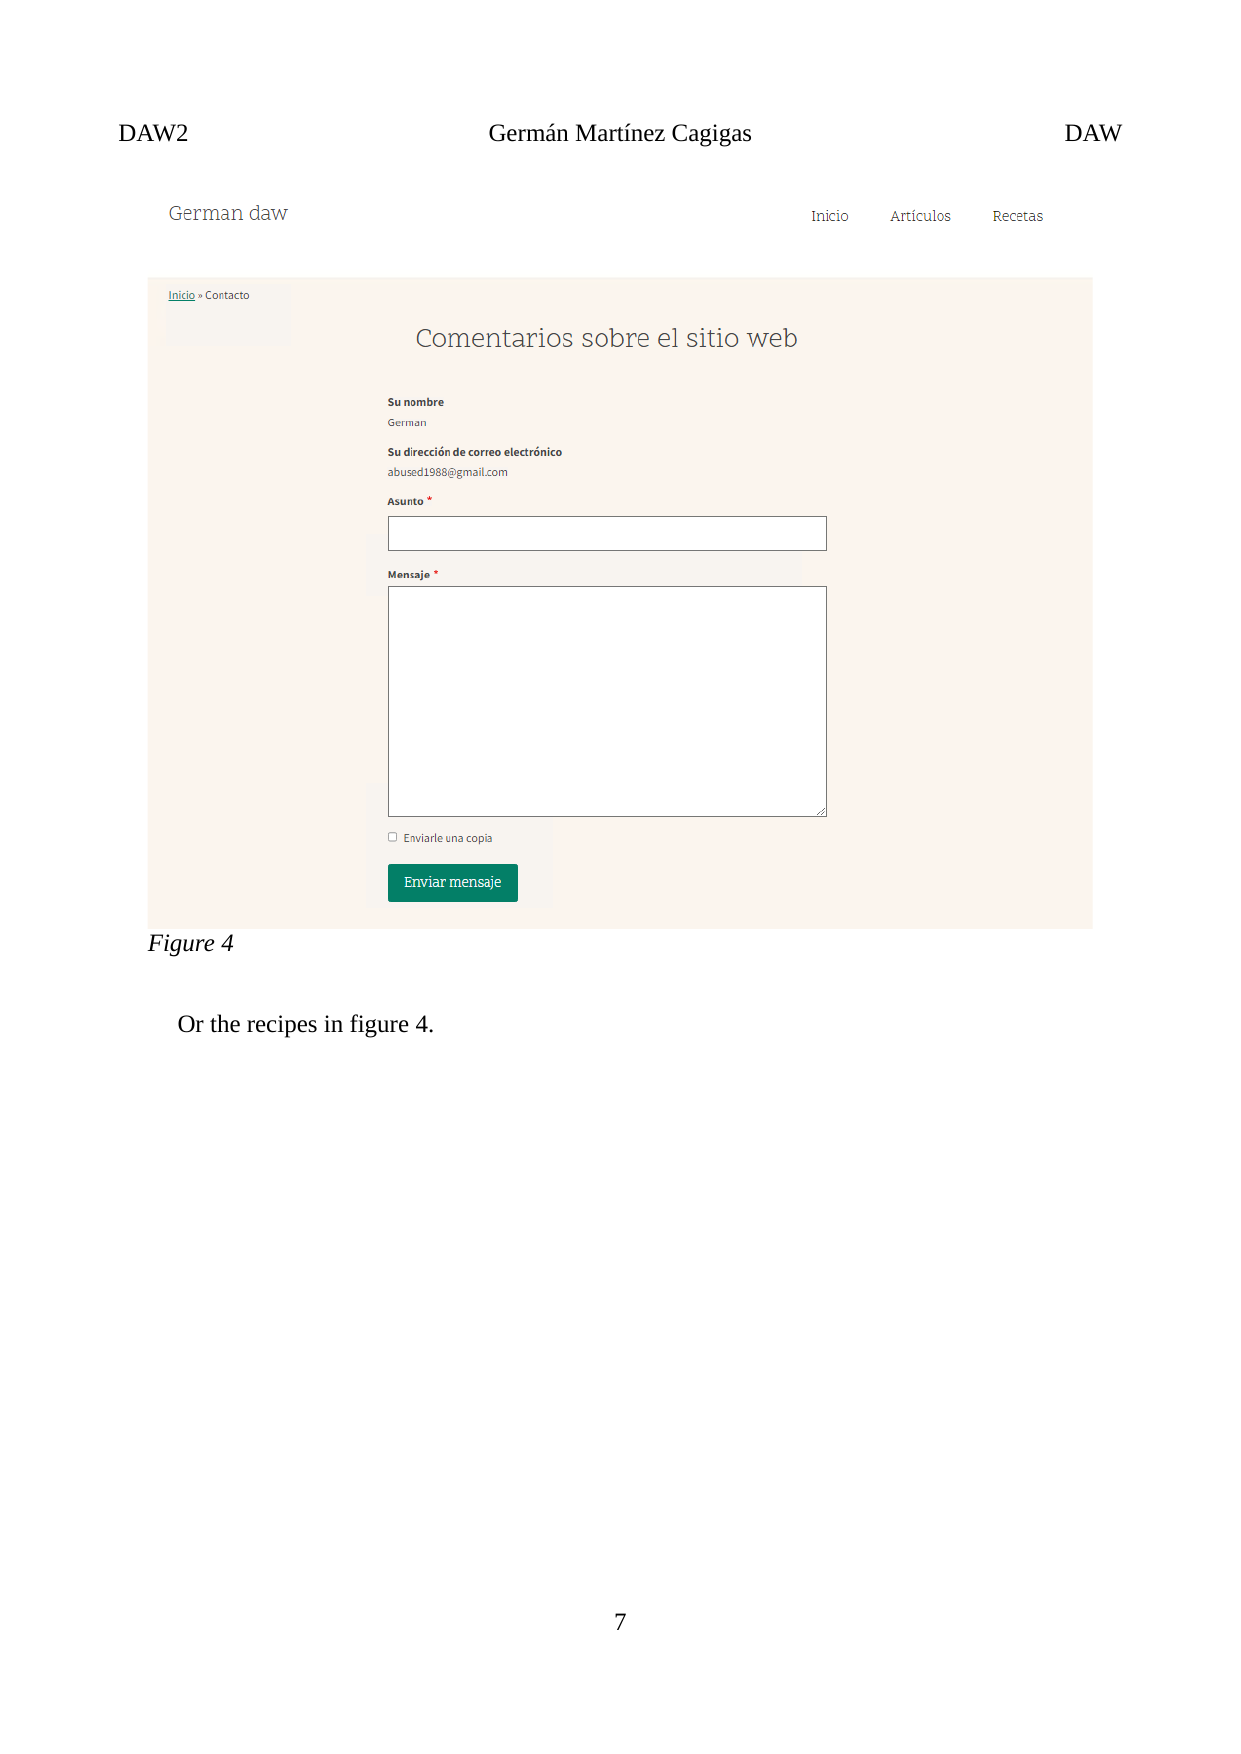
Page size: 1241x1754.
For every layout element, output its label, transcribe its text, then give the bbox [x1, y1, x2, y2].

text Figure 3 [148, 929, 1093, 957]
picture [147, 188, 1093, 929]
text Or the recipes in figure 4. [177, 1009, 1122, 1038]
